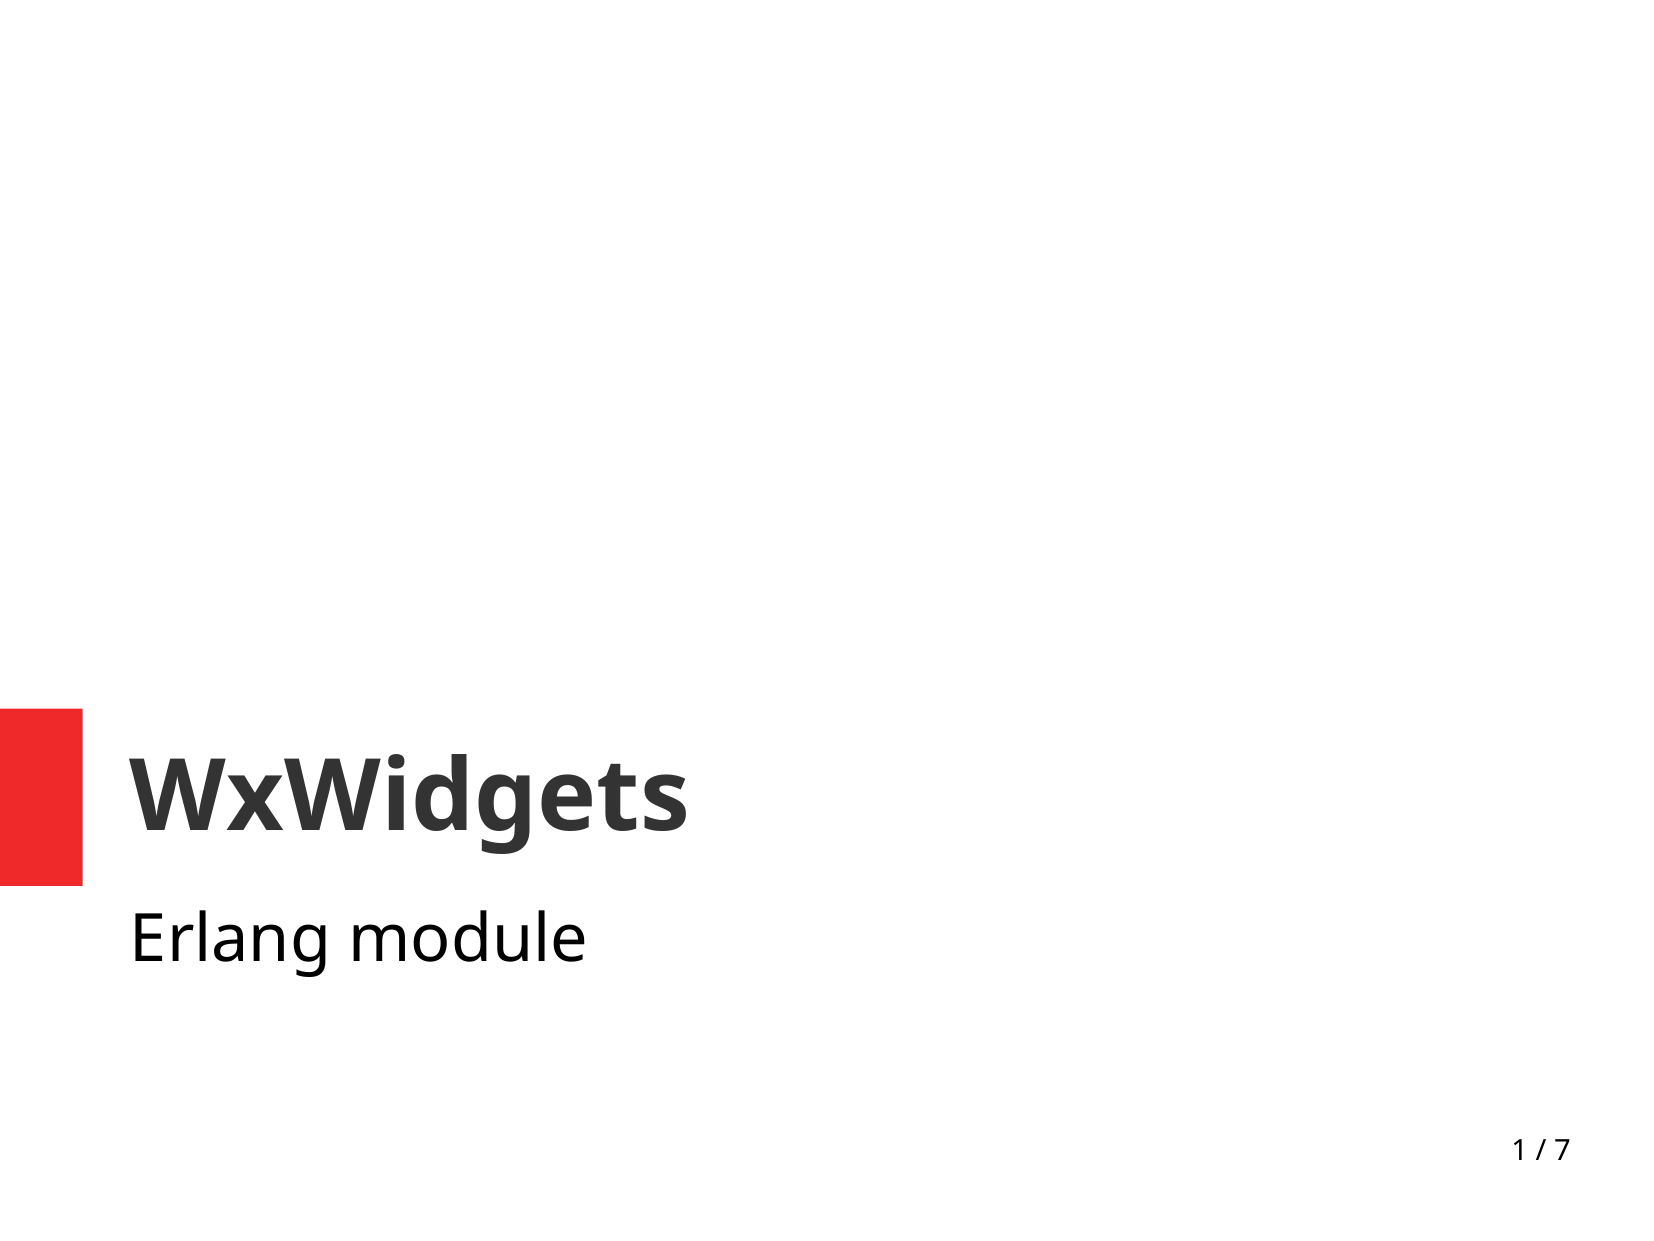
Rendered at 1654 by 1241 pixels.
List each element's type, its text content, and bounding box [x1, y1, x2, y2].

title WxWidgets [129, 655, 1536, 855]
subtitle Erlang module [129, 855, 1536, 1017]
